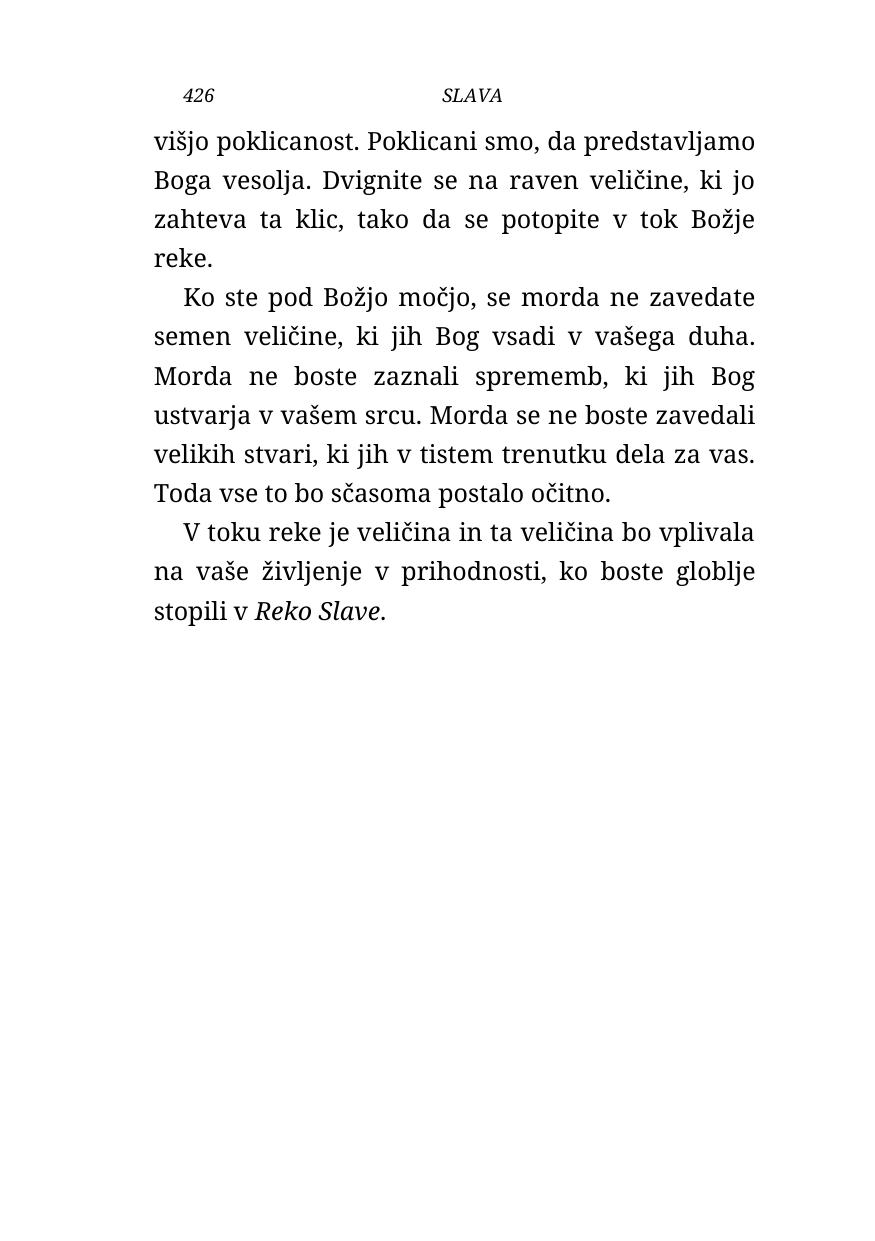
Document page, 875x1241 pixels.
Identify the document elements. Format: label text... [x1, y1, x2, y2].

text Ko ste pod Božjo močjo, se morda ne zavedate semen veličine, ki jih Bog vsadi v vašega duha. Morda ne boste zaznali sprememb, ki jih Bog ustvarja v vašem srcu. Morda se ne boste zavedali velikih stvari, ki jih v tistem trenutku dela za vas. Toda vse to bo sčasoma postalo očitno. [153, 280, 756, 510]
text višjo poklicanost. Poklicani smo, da predstavljamo Boga vesolja. Dvignite se na raven veličine, ki jo zahteva ta klic, tako da se potopite v tok Božje reke. [153, 123, 756, 275]
text V toku reke je veličina in ta veličina bo vplivala na vaše življenje v prihodnosti, ko boste globlje stopili v Reko Slave. [153, 515, 756, 627]
